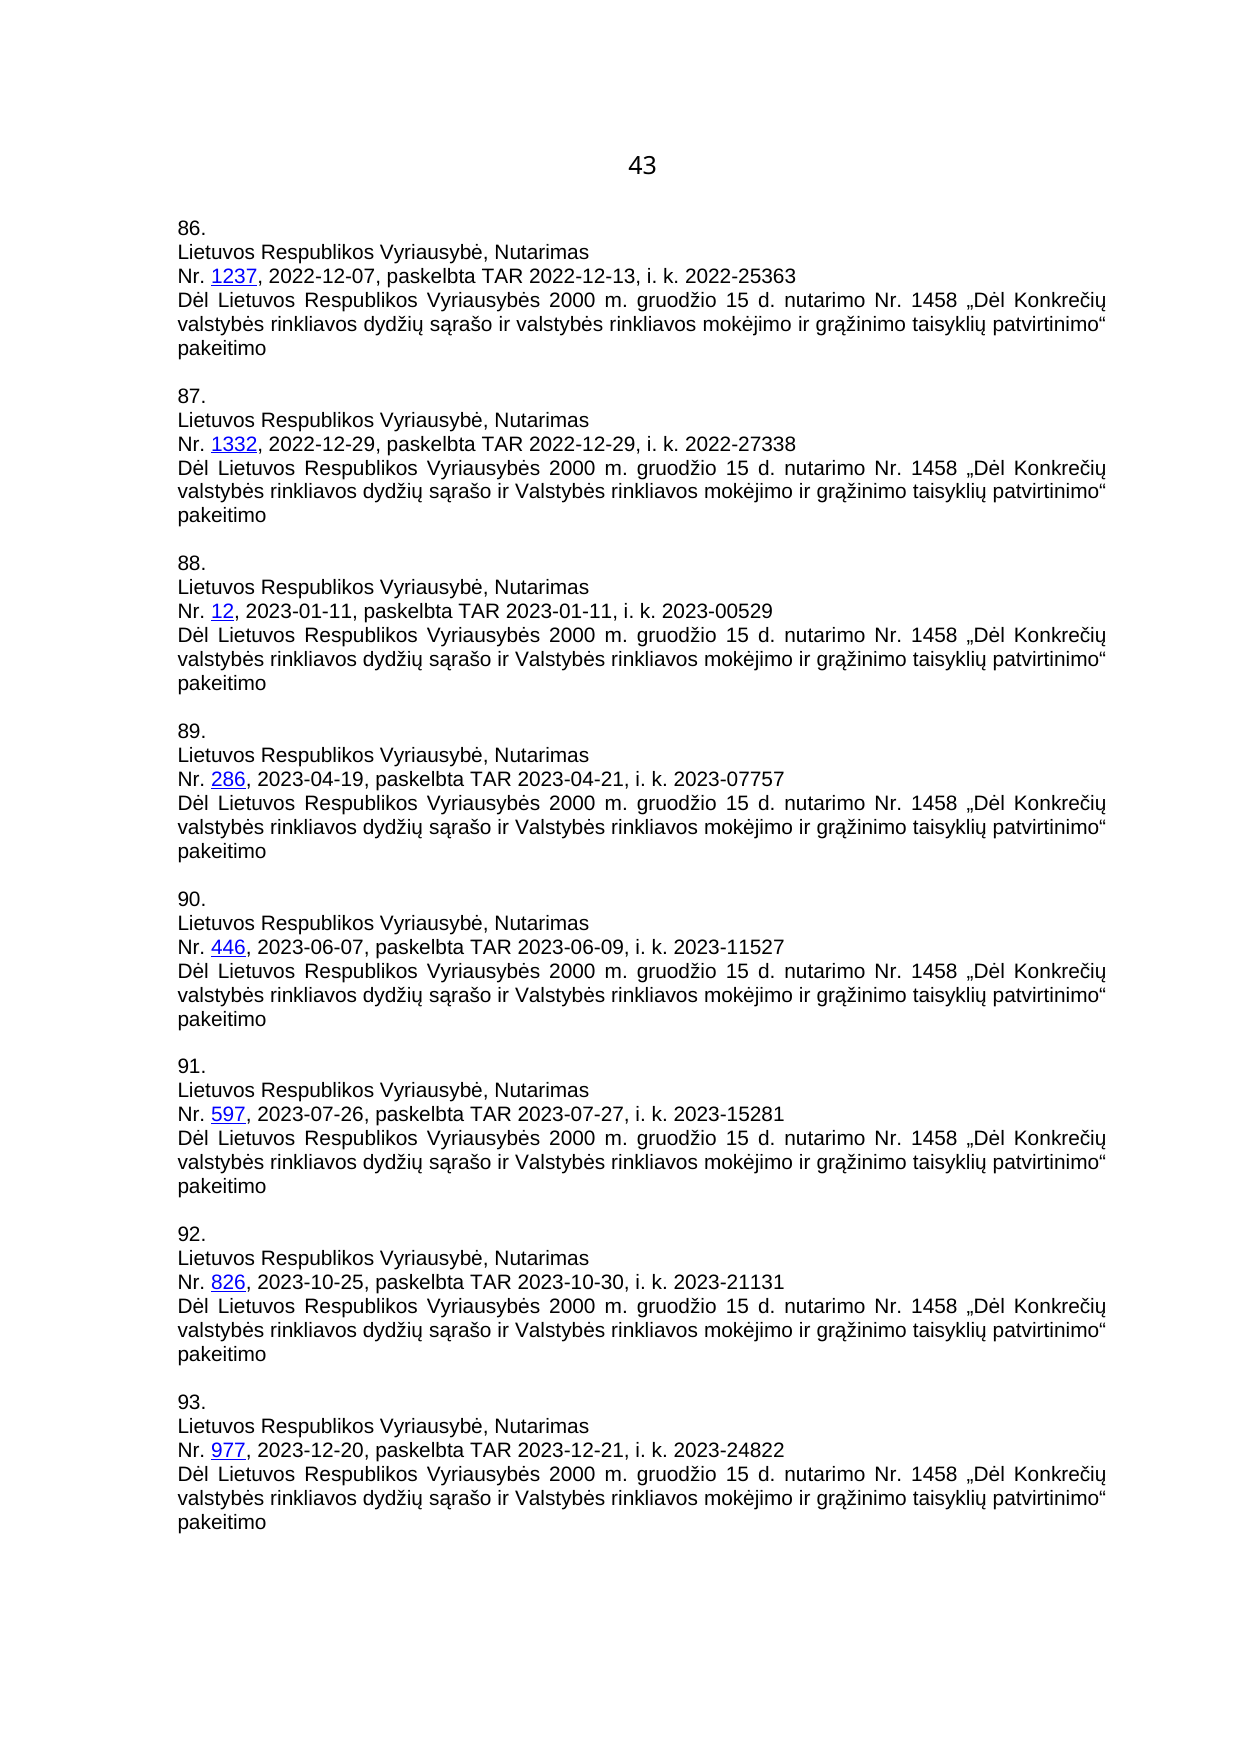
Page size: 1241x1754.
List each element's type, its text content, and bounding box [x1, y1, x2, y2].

text 86. [177, 216, 1107, 240]
text Nr. 1237, 2022-12-07, paskelbta TAR 2022-12-13, i. k. 2022-25363 [177, 264, 1107, 288]
text Nr. 826, 2023-10-25, paskelbta TAR 2023-10-30, i. k. 2023-21131 [177, 1270, 1107, 1294]
text Lietuvos Respublikos Vyriausybė, Nutarimas [177, 575, 1107, 599]
text Nr. 12, 2023-01-11, paskelbta TAR 2023-01-11, i. k. 2023-00529 [177, 599, 1107, 623]
text 92. [177, 1222, 1107, 1246]
text Dėl Lietuvos Respublikos Vyriausybės 2000 m. gruodžio 15 d. nutarimo Nr. 1458 „Dėl Konkrečių valstybės rinkliavos dydžių sąrašo ir Valstybės rinkliavos mokėjimo ir grąžinimo taisyklių patvirtinimo“ pakeitimo [177, 455, 1107, 527]
text Dėl Lietuvos Respublikos Vyriausybės 2000 m. gruodžio 15 d. nutarimo Nr. 1458 „Dėl Konkrečių valstybės rinkliavos dydžių sąrašo ir Valstybės rinkliavos mokėjimo ir grąžinimo taisyklių patvirtinimo“ pakeitimo [177, 1126, 1107, 1198]
text Dėl Lietuvos Respublikos Vyriausybės 2000 m. gruodžio 15 d. nutarimo Nr. 1458 „Dėl Konkrečių valstybės rinkliavos dydžių sąrašo ir valstybės rinkliavos mokėjimo ir grąžinimo taisyklių patvirtinimo“ pakeitimo [177, 288, 1107, 359]
text 89. [177, 719, 1107, 743]
text Nr. 446, 2023-06-07, paskelbta TAR 2023-06-09, i. k. 2023-11527 [177, 934, 1107, 958]
text 90. [177, 887, 1107, 911]
text Lietuvos Respublikos Vyriausybė, Nutarimas [177, 743, 1107, 767]
text Lietuvos Respublikos Vyriausybė, Nutarimas [177, 240, 1107, 264]
text 88. [177, 551, 1107, 575]
text Lietuvos Respublikos Vyriausybė, Nutarimas [177, 1414, 1107, 1438]
text Lietuvos Respublikos Vyriausybė, Nutarimas [177, 1078, 1107, 1102]
text Lietuvos Respublikos Vyriausybė, Nutarimas [177, 407, 1107, 431]
text 93. [177, 1390, 1107, 1414]
text Nr. 286, 2023-04-19, paskelbta TAR 2023-04-21, i. k. 2023-07757 [177, 767, 1107, 791]
text Nr. 977, 2023-12-20, paskelbta TAR 2023-12-21, i. k. 2023-24822 [177, 1438, 1107, 1462]
text Dėl Lietuvos Respublikos Vyriausybės 2000 m. gruodžio 15 d. nutarimo Nr. 1458 „Dėl Konkrečių valstybės rinkliavos dydžių sąrašo ir Valstybės rinkliavos mokėjimo ir grąžinimo taisyklių patvirtinimo“ pakeitimo [177, 958, 1107, 1030]
text Nr. 1332, 2022-12-29, paskelbta TAR 2022-12-29, i. k. 2022-27338 [177, 431, 1107, 455]
text Nr. 597, 2023-07-26, paskelbta TAR 2023-07-27, i. k. 2023-15281 [177, 1102, 1107, 1126]
text 87. [177, 383, 1107, 407]
text Dėl Lietuvos Respublikos Vyriausybės 2000 m. gruodžio 15 d. nutarimo Nr. 1458 „Dėl Konkrečių valstybės rinkliavos dydžių sąrašo ir Valstybės rinkliavos mokėjimo ir grąžinimo taisyklių patvirtinimo“ pakeitimo [177, 1294, 1107, 1366]
text Dėl Lietuvos Respublikos Vyriausybės 2000 m. gruodžio 15 d. nutarimo Nr. 1458 „Dėl Konkrečių valstybės rinkliavos dydžių sąrašo ir Valstybės rinkliavos mokėjimo ir grąžinimo taisyklių patvirtinimo“ pakeitimo [177, 623, 1107, 695]
text Lietuvos Respublikos Vyriausybė, Nutarimas [177, 1246, 1107, 1270]
text Lietuvos Respublikos Vyriausybė, Nutarimas [177, 911, 1107, 934]
text 91. [177, 1054, 1107, 1078]
text Dėl Lietuvos Respublikos Vyriausybės 2000 m. gruodžio 15 d. nutarimo Nr. 1458 „Dėl Konkrečių valstybės rinkliavos dydžių sąrašo ir Valstybės rinkliavos mokėjimo ir grąžinimo taisyklių patvirtinimo“ pakeitimo [177, 1462, 1107, 1533]
text Dėl Lietuvos Respublikos Vyriausybės 2000 m. gruodžio 15 d. nutarimo Nr. 1458 „Dėl Konkrečių valstybės rinkliavos dydžių sąrašo ir Valstybės rinkliavos mokėjimo ir grąžinimo taisyklių patvirtinimo“ pakeitimo [177, 791, 1107, 863]
